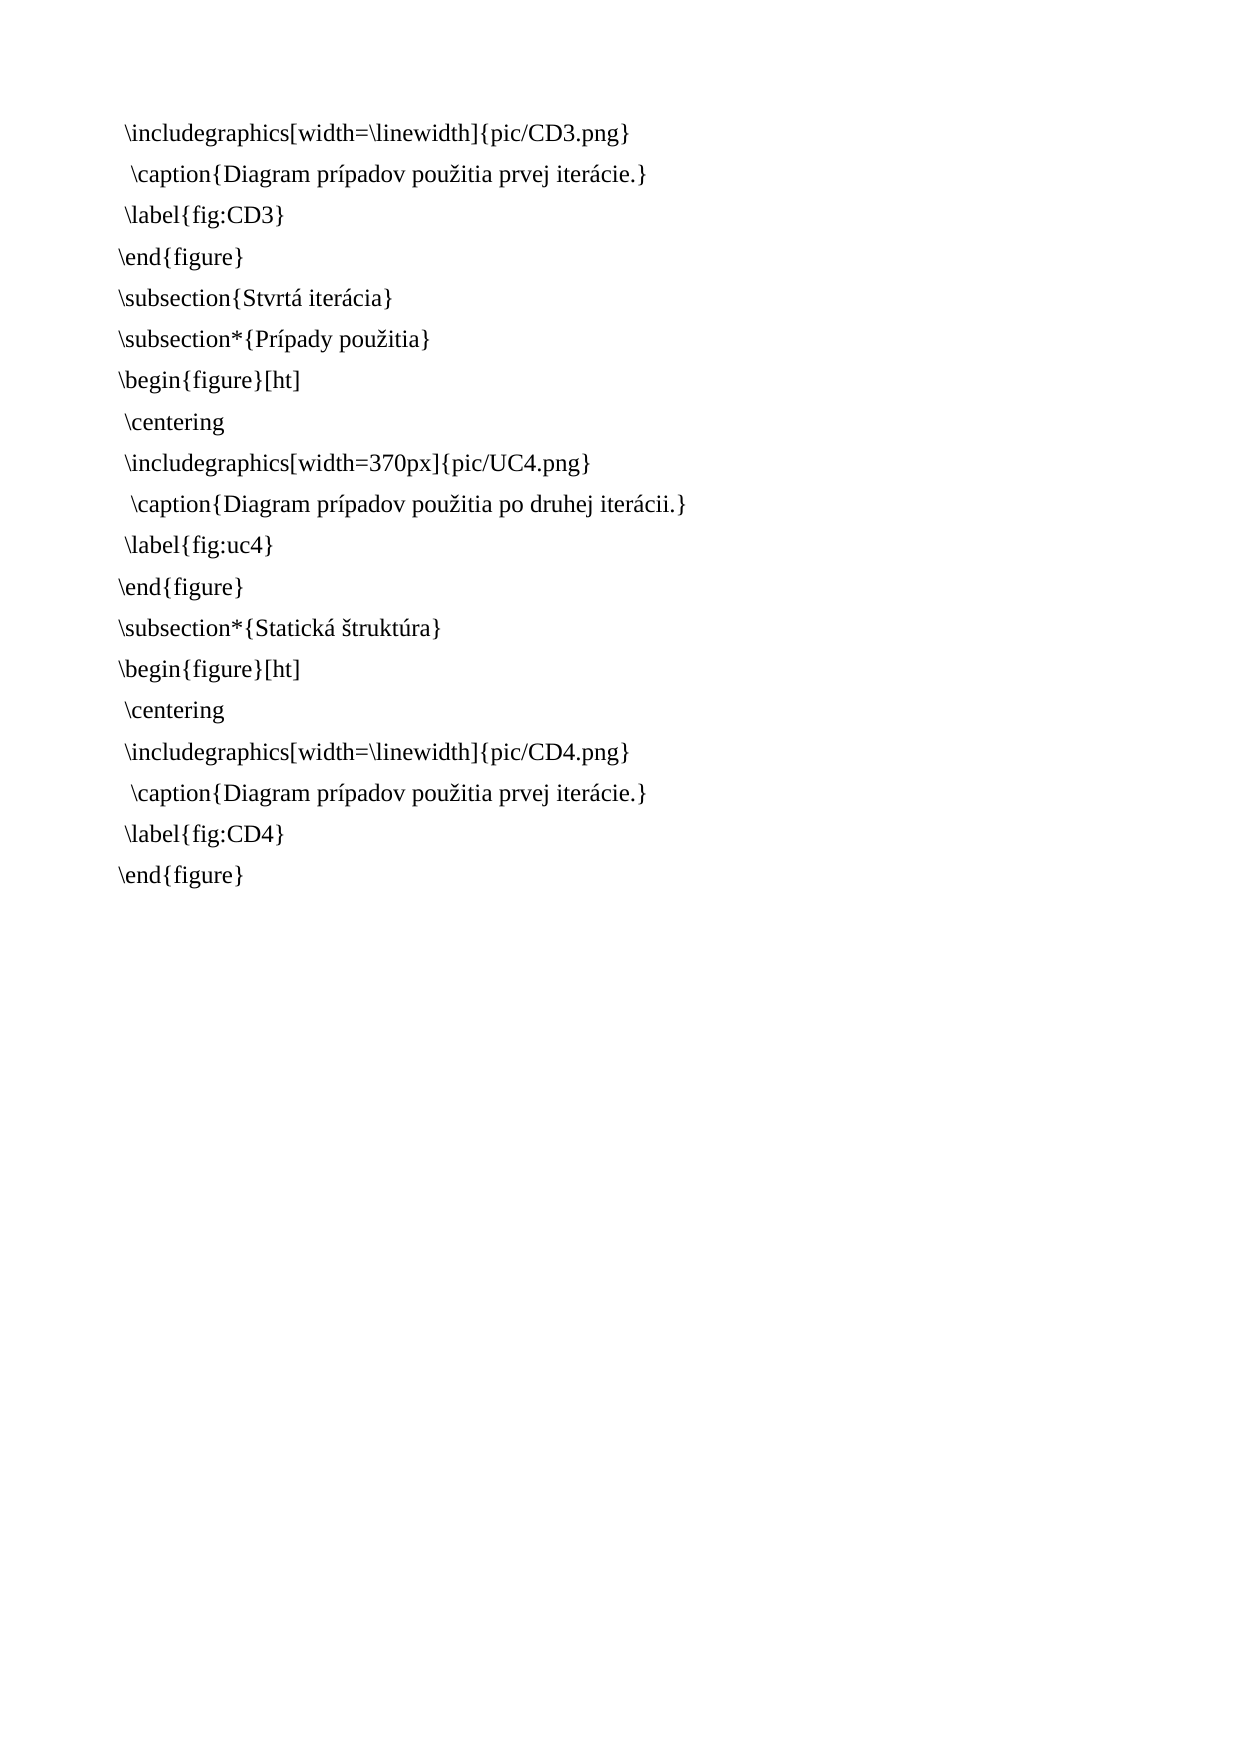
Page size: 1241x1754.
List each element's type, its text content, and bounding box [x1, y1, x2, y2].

text \begin{figure}[ht] [118, 366, 1119, 394]
text \caption{Diagram prípadov použitia prvej iterácie.} [118, 778, 1119, 807]
text \centering [118, 696, 1119, 724]
text \end{figure} [118, 861, 1119, 889]
text \end{figure} [118, 242, 1119, 271]
text \centering [118, 407, 1119, 436]
text \begin{figure}[ht] [118, 654, 1119, 683]
text \label{fig:uc4} [118, 531, 1119, 559]
text \subsection*{Statická štruktúra} [118, 613, 1119, 642]
text \end{figure} [118, 572, 1119, 601]
text \caption{Diagram prípadov použitia prvej iterácie.} [118, 159, 1119, 188]
text \includegraphics[width=\linewidth]{pic/CD4.png} [118, 737, 1119, 766]
text \label{fig:CD4} [118, 819, 1119, 848]
text \caption{Diagram prípadov použitia po druhej iterácii.} [118, 489, 1119, 518]
text \label{fig:CD3} [118, 201, 1119, 229]
text \includegraphics[width=\linewidth]{pic/CD3.png} [118, 118, 1119, 147]
text \includegraphics[width=370px]{pic/UC4.png} [118, 448, 1119, 477]
text \subsection{Stvrtá iterácia} [118, 283, 1119, 312]
text \subsection*{Prípady použitia} [118, 324, 1119, 353]
